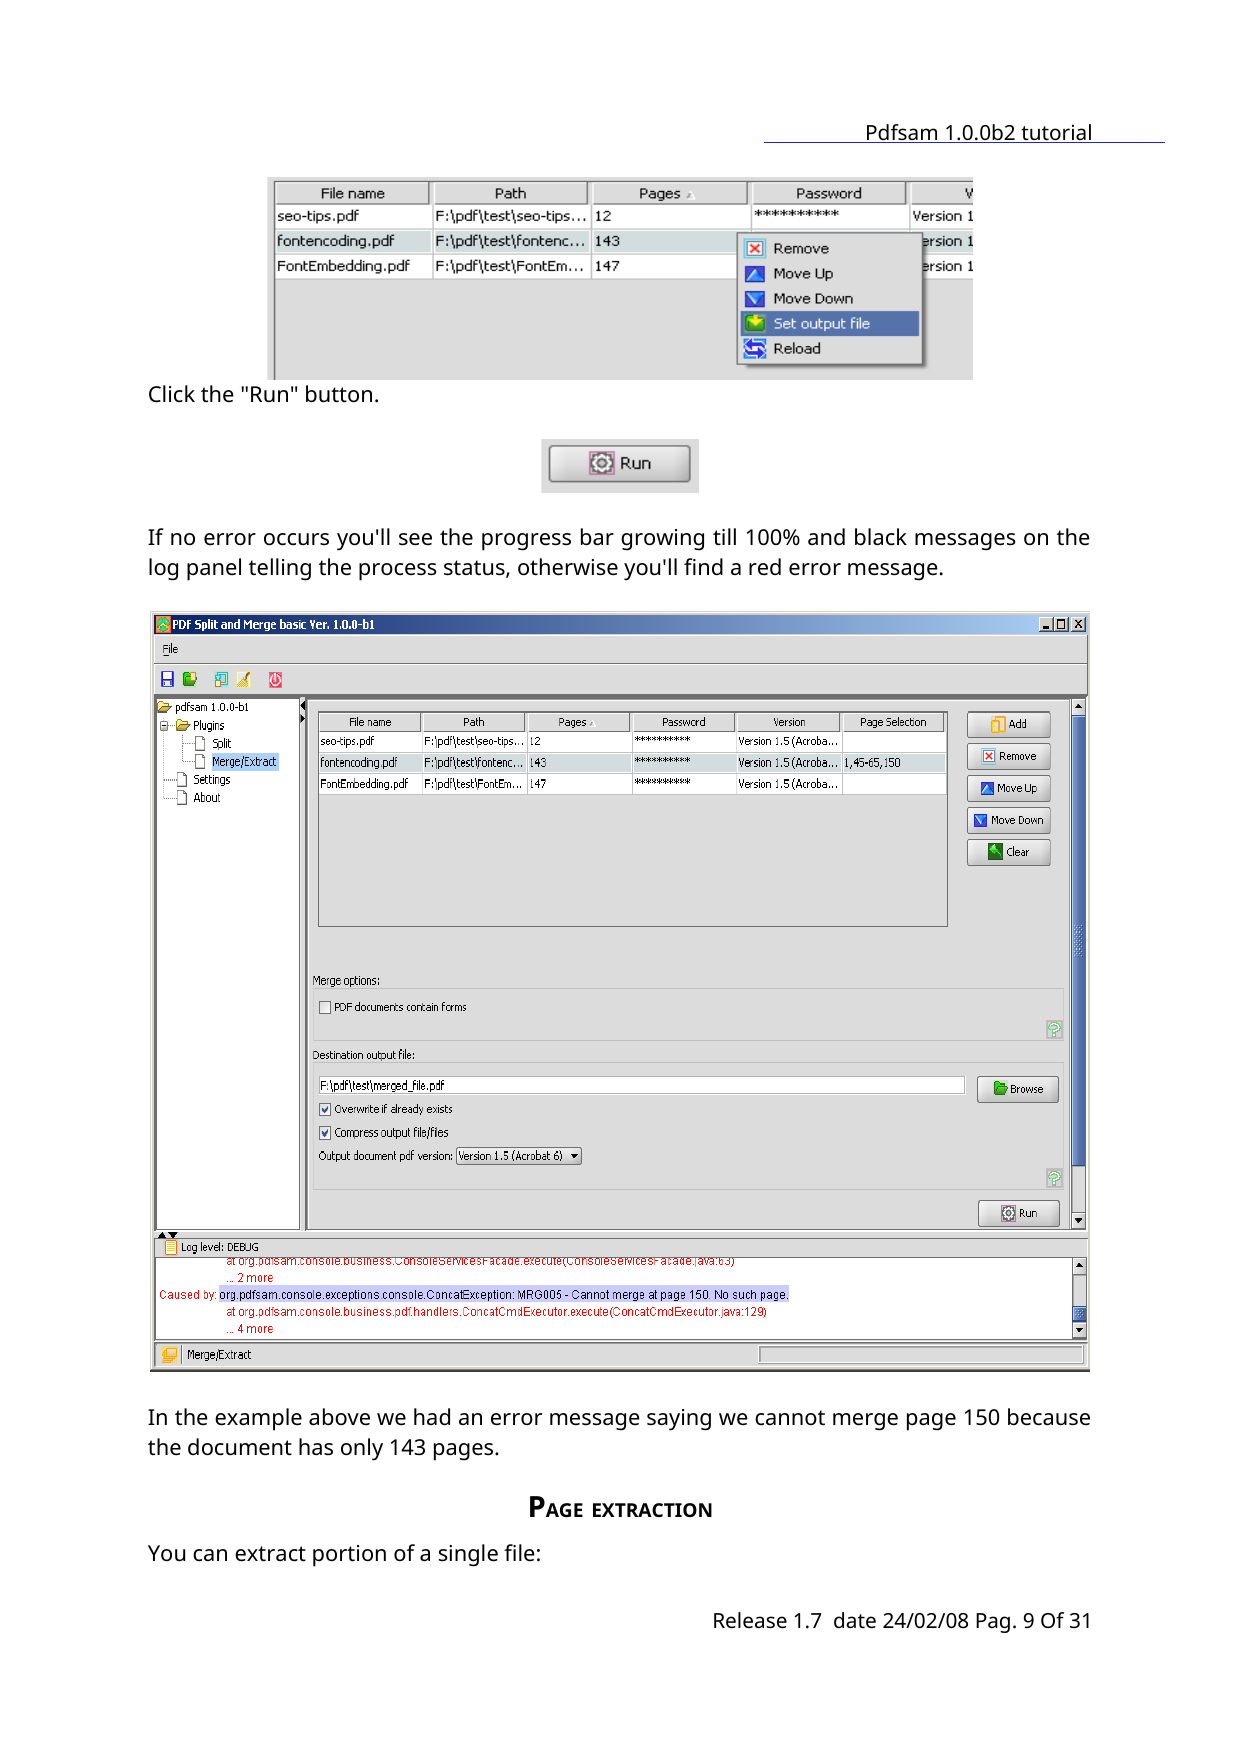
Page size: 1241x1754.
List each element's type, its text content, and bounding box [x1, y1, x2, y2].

text In the example above we had an error message saying we cannot merge page 150 because the document has only 143 pages. [148, 1402, 1093, 1461]
text Click the "Run" button. [148, 177, 1093, 409]
picture [150, 611, 1090, 1372]
text If no error occurs you'll see the progress bar growing till 100% and black messages on the log panel telling the process status, otherwise you'll find a red error message. [148, 522, 1093, 582]
text Page extraction [148, 1486, 1093, 1526]
text You can extract portion of a single file: [148, 1538, 1093, 1568]
